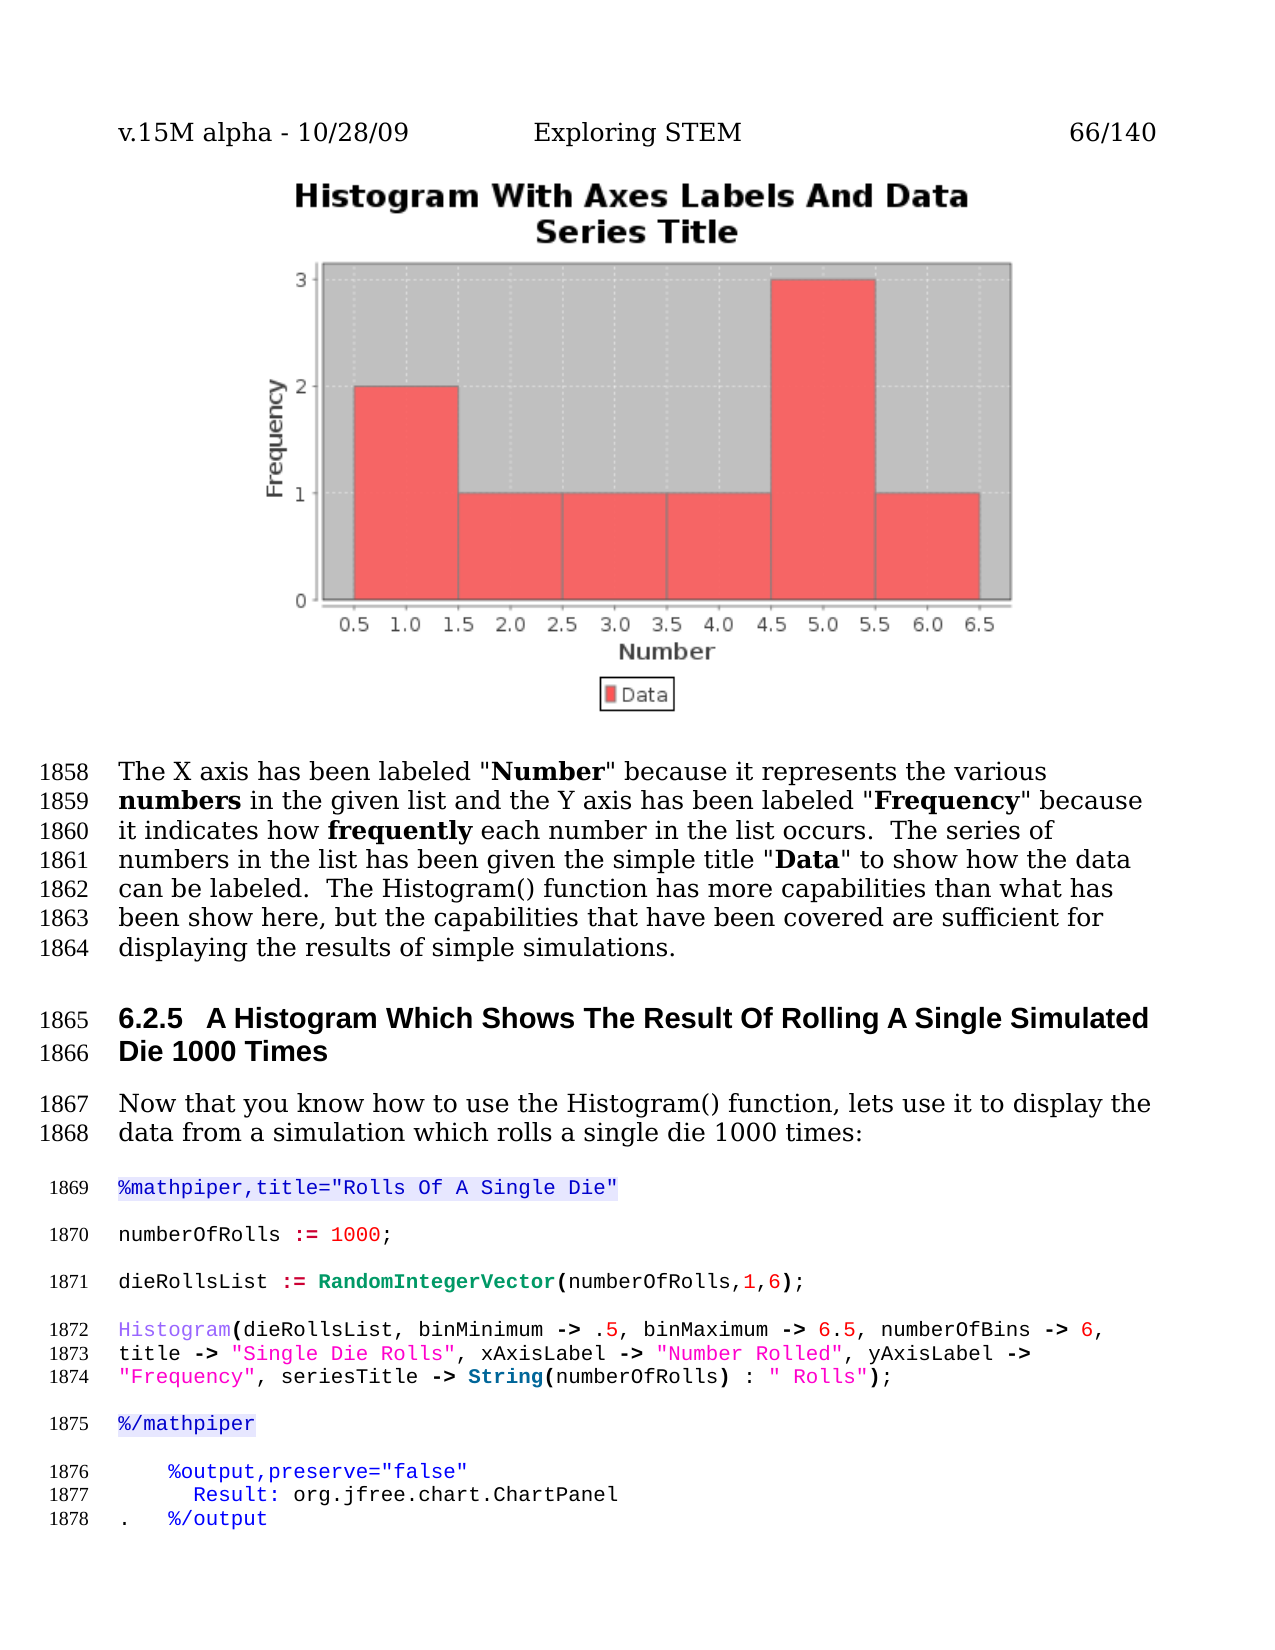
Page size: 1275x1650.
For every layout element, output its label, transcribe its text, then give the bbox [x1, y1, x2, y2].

text Result: org.jfree.chart.ChartPanel [118, 1484, 1157, 1508]
text . %/output [118, 1508, 1157, 1532]
text Now that you know how to use the Histogram() function, lets use it to display the data from a simulation which rolls a single die 1000 times: [118, 1089, 1157, 1147]
text %output,preserve="false" [118, 1461, 1157, 1484]
text %mathpiper,title="Rolls Of A Single Die" [118, 1177, 1157, 1201]
text numberOfRolls := 1000; [118, 1224, 1157, 1248]
picture [245, 176, 1030, 713]
text dieRollsList := RandomIntegerVector(numberOfRolls,1,6); [118, 1272, 1157, 1295]
text Histogram(dieRollsList, binMinimum -> .5, binMaximum -> 6.5, numberOfBins -> 6, title -> "Single Die Rolls", xAxisLabel -> "Number Rolled", yAxisLabel -> "Frequency", seriesTitle -> String(numberOfRolls) : " Rolls"); [118, 1319, 1157, 1390]
text %/mathpiper [118, 1413, 1157, 1437]
text The X axis has been labeled "Number" because it represents the various numbers in the given list and the Y axis has been labeled "Frequency" because it indicates how frequently each number in the list occurs. The series of numbers in the list has been given the simple title "Data" to show how the data can be labeled. The Histogram() function has more capabilities than what has been show here, but the capabilities that have been covered are sufficient for displaying the results of simple simulations. [118, 757, 1157, 962]
subtitle A Histogram Which Shows The Result Of Rolling A Single Simulated Die 1000 Times [118, 1001, 1157, 1068]
